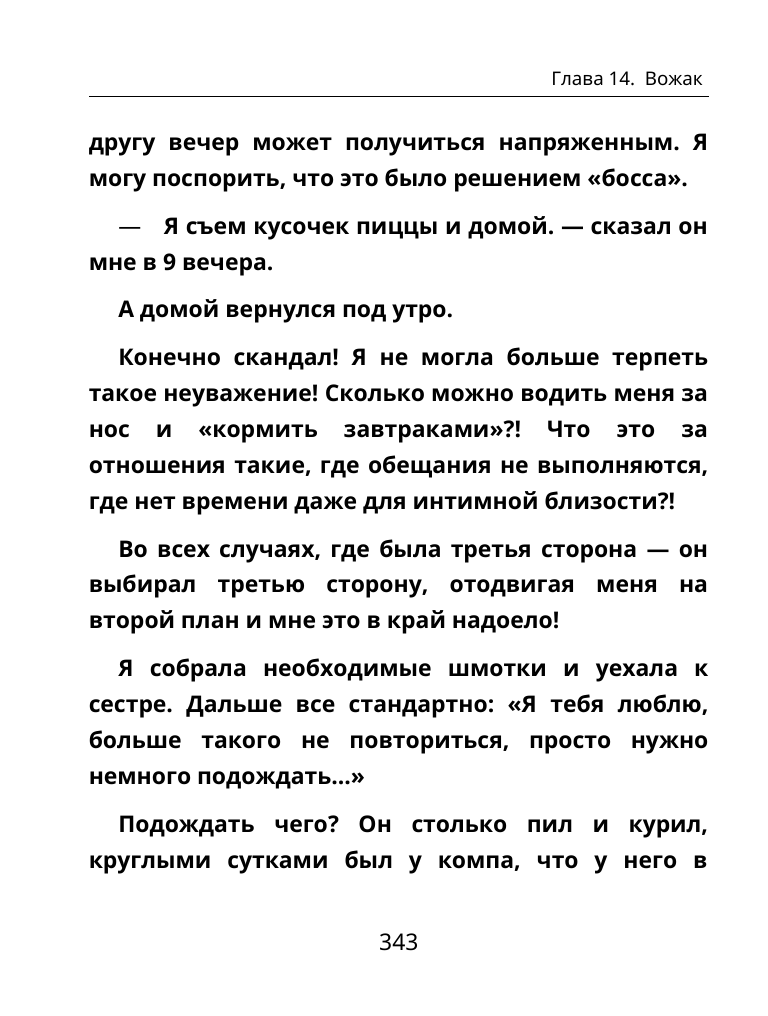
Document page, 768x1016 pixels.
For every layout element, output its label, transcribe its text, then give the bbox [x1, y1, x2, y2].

text А домой вернулся под утро. [88, 293, 709, 324]
list Я съем кусочек пиццы и домой. — сказал он мне в 9 вечера. [88, 210, 709, 277]
text Конечно скандал! Я не могла больше терпеть такое неуважение! Сколько можно водить меня за нос и «кормить завтраками»?! Что это за отношения такие, где обещания не выполняются, где нет времени даже для интимной близости?! [88, 341, 709, 516]
text Я собрала необходимые шмотки и уехала к сестре. Дальше все стандартно: «Я тебя люблю, больше такого не повториться, просто нужно немного подождать...» [88, 652, 709, 791]
text Во всех случаях, где была третья сторона — он выбирал третью сторону, отодвигая меня на второй план и мне это в край надоело! [88, 532, 709, 636]
text Подождать чего? Он столько пил и курил, круглыми сутками был у компа, что у него в [88, 808, 709, 875]
text другу вечер может получиться напряженным. Я могу поспорить, что это было решением «босса». [88, 126, 709, 193]
